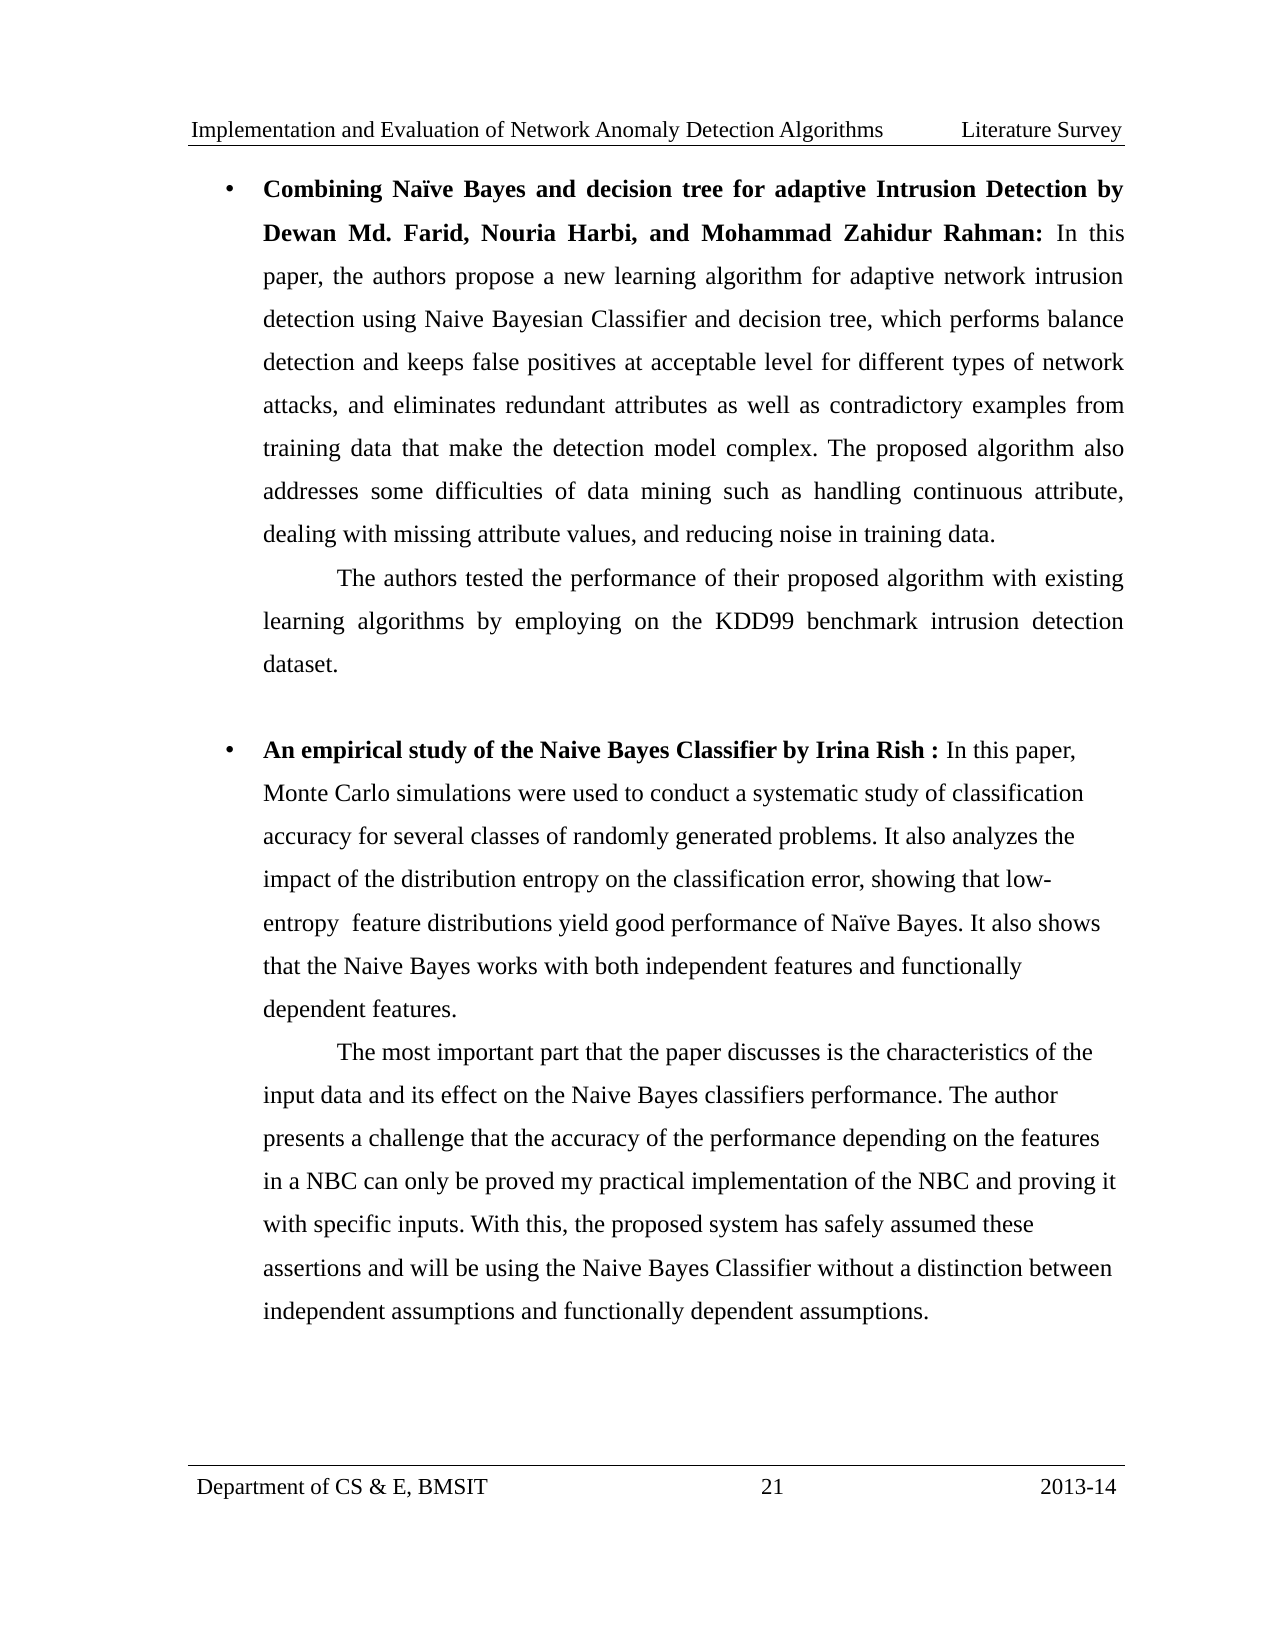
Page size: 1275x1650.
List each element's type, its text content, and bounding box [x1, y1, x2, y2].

list An empirical study of the Naive Bayes Classifier by Irina Rish : In this paper, Monte Carlo simulations were used to conduct a systematic study of classification accuracy for several classes of randomly generated problems. It also analyzes the impact of the distribution entropy on the classification error, showing that low-entropy feature distributions yield good performance of Naïve Bayes. It also shows that the Naive Bayes works with both independent features and functionally dependent features. [225, 735, 1125, 1023]
list Combining Naïve Bayes and decision tree for adaptive Intrusion Detection by Dewan Md. Farid, Nouria Harbi, and Mohammad Zahidur Rahman: In this paper, the authors propose a new learning algorithm for adaptive network intrusion detection using Naive Bayesian Classifier and decision tree, which performs balance detection and keeps false positives at acceptable level for different types of network attacks, and eliminates redundant attributes as well as contradictory examples from training data that make the detection model complex. The proposed algorithm also addresses some difficulties of data mining such as handling continuous attribute, dealing with missing attribute values, and reducing noise in training data. [225, 174, 1125, 548]
list The authors tested the performance of their proposed algorithm with existing learning algorithms by employing on the KDD99 benchmark intrusion detection dataset. [225, 563, 1125, 678]
list The most important part that the paper discusses is the characteristics of the input data and its effect on the Naive Bayes classifiers performance. The author presents a challenge that the accuracy of the performance depending on the features in a NBC can only be proved my practical implementation of the NBC and proving it with specific inputs. With this, the proposed system has safely assumed these assertions and will be using the Naive Bayes Classifier without a distinction between independent assumptions and functionally dependent assumptions. [225, 1037, 1125, 1324]
